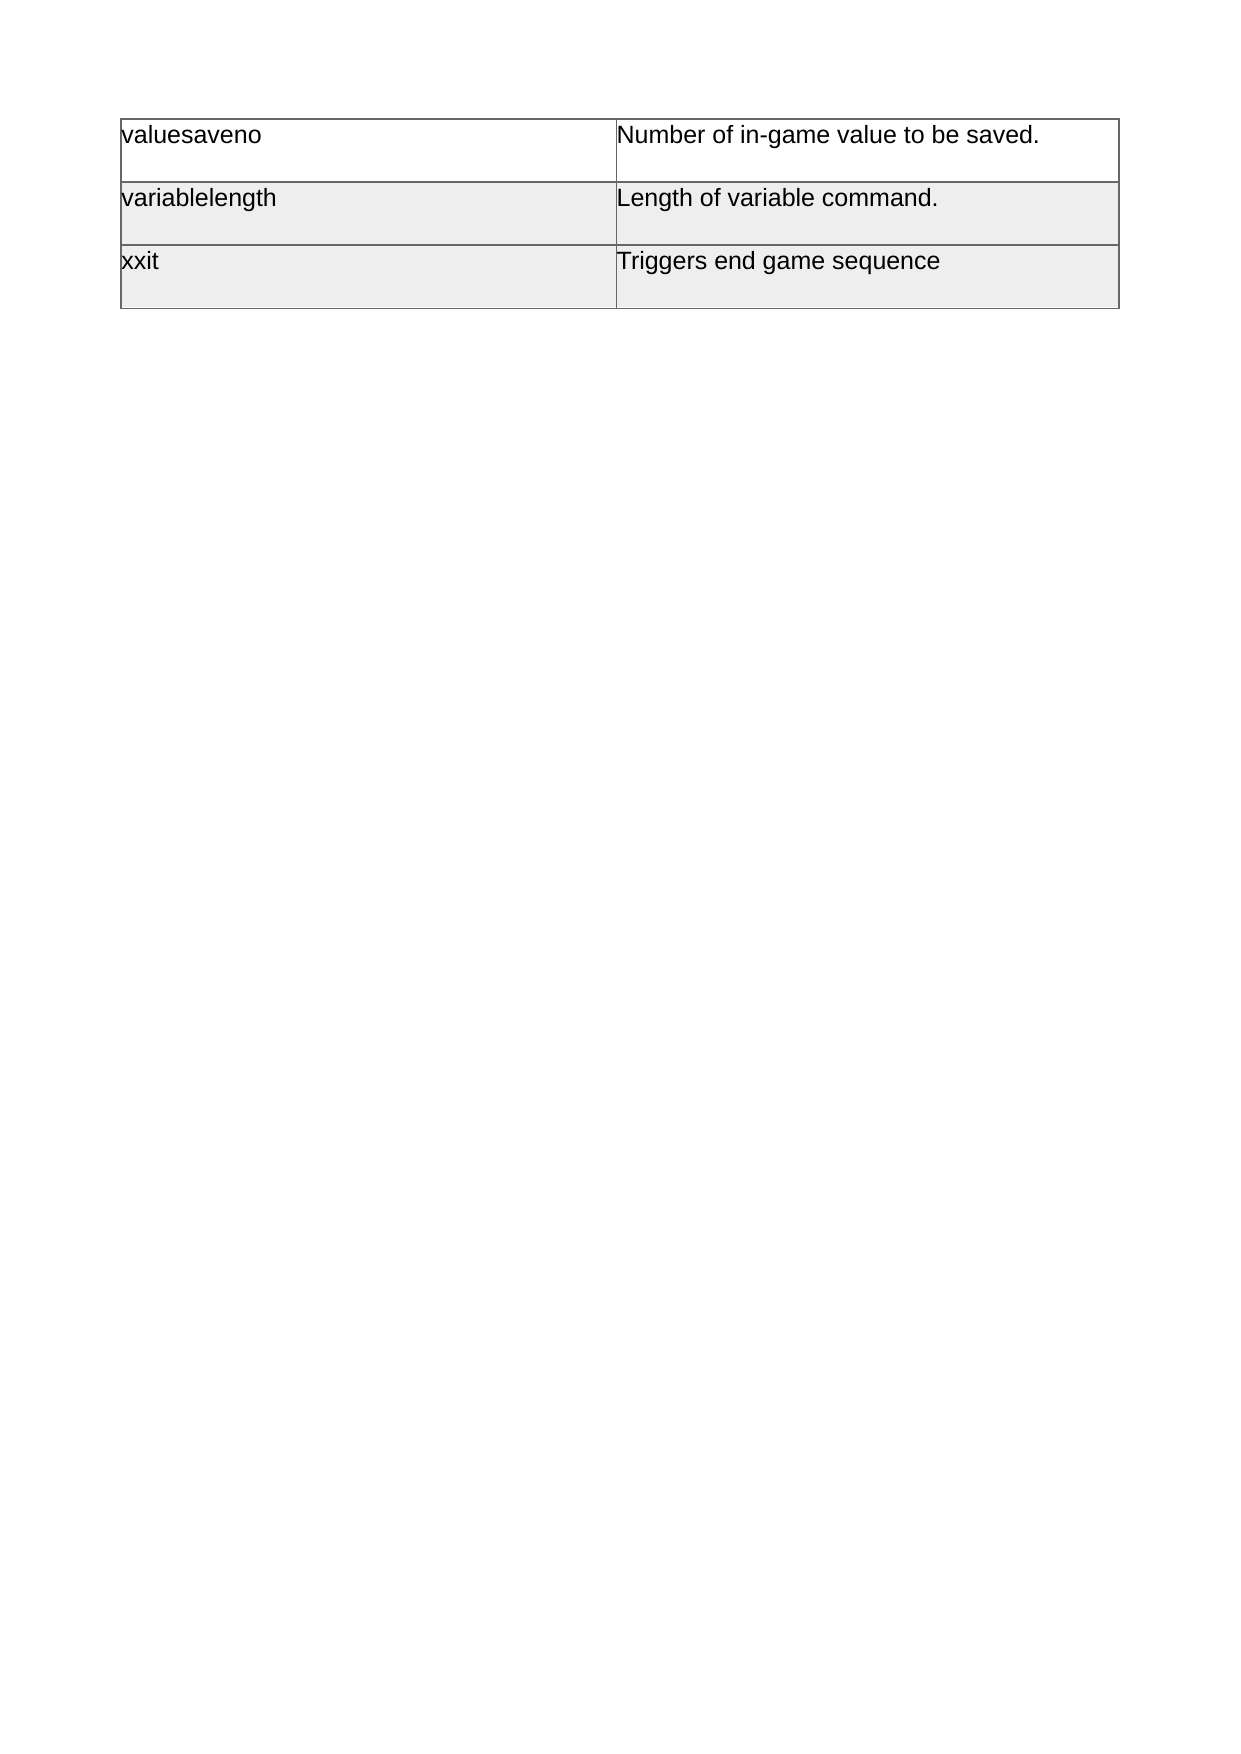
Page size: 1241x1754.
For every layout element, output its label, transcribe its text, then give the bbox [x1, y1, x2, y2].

table_cell Triggers end game sequence [617, 246, 1118, 307]
table_cell Number of in-game value to be saved. [617, 120, 1118, 181]
table_cell Length of variable command. [617, 183, 1118, 244]
table_cell xxit [122, 246, 616, 307]
table_cell variablelength [122, 183, 616, 244]
table_cell valuesaveno [122, 120, 616, 181]
